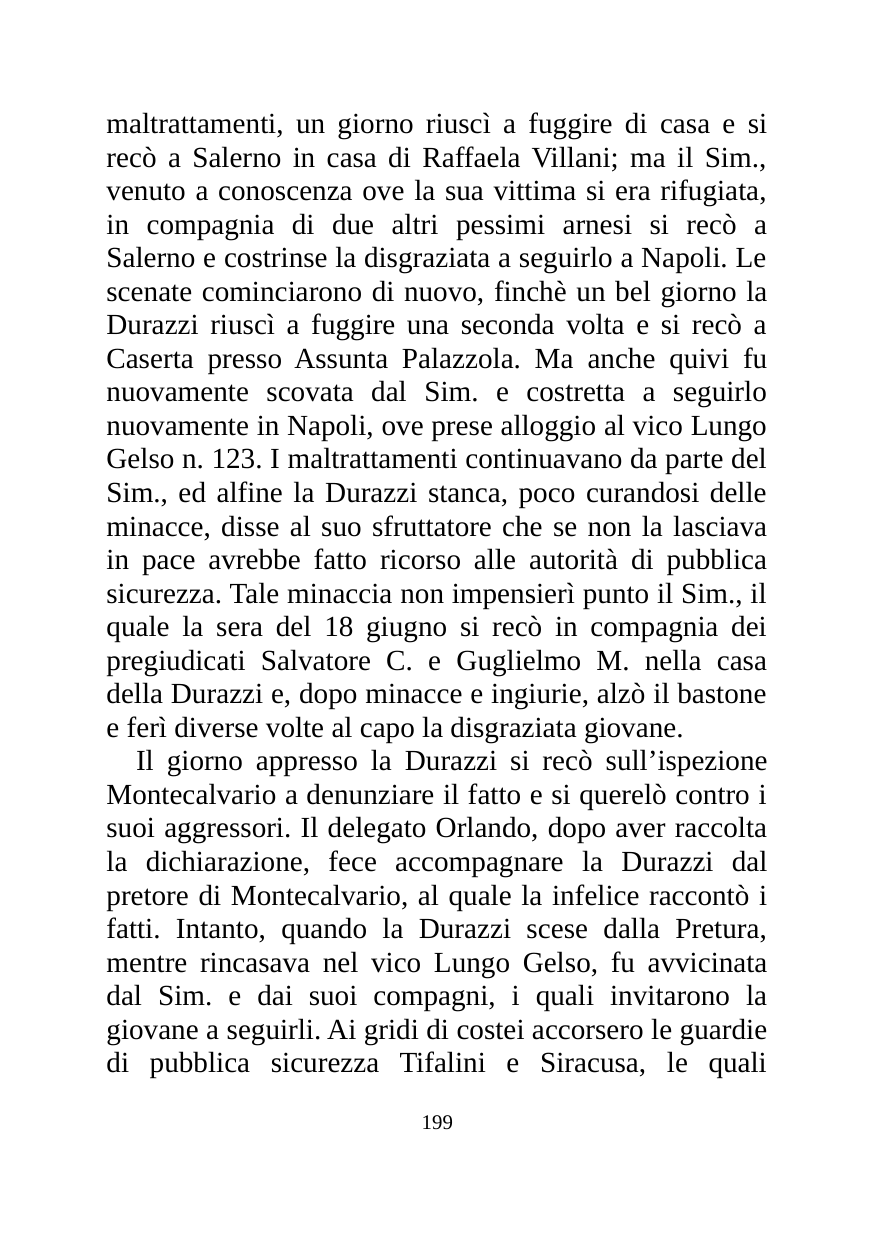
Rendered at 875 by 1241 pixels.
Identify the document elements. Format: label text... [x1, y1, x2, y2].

text Il giorno appresso la Durazzi si recò sull’ispezione Montecalvario a denunziare il fatto e si querelò contro i suoi aggressori. Il delegato Orlando, dopo aver raccolta la dichiarazione, fece accompagnare la Durazzi dal pretore di Montecalvario, al quale la infelice raccontò i fatti. Intanto, quando la Durazzi scese dalla Pretura, mentre rincasava nel vico Lungo Gelso, fu avvicinata dal Sim. e dai suoi compagni, i quali invitarono la giovane a seguirli. Ai gridi di costei accorsero le guardie di pubblica sicurezza Tifalini e Siracusa, le quali [106, 743, 768, 1079]
text maltrattamenti, un giorno riuscì a fuggire di casa e si recò a Salerno in casa di Raffaela Villani; ma il Sim., venuto a conoscenza ove la sua vittima si era rifugiata, in compagnia di due altri pessimi arnesi si recò a Salerno e costrinse la disgraziata a seguirlo a Napoli. Le scenate cominciarono di nuovo, finchè un bel giorno la Durazzi riuscì a fuggire una seconda volta e si recò a Caserta presso Assunta Palazzola. Ma anche quivi fu nuovamente scovata dal Sim. e costretta a seguirlo nuovamente in Napoli, ove prese alloggio al vico Lungo Gelso n. 123. I maltrattamenti continuavano da parte del Sim., ed alfine la Durazzi stanca, poco curandosi delle minacce, disse al suo sfruttatore che se non la lasciava in pace avrebbe fatto ricorso alle autorità di pubblica sicurezza. Tale minaccia non impensierì punto il Sim., il quale la sera del 18 giugno si recò in compagnia dei pregiudicati Salvatore C. e Guglielmo M. nella casa della Durazzi e, dopo minacce e ingiurie, alzò il bastone e ferì diverse volte al capo la disgraziata giovane. [106, 106, 768, 743]
